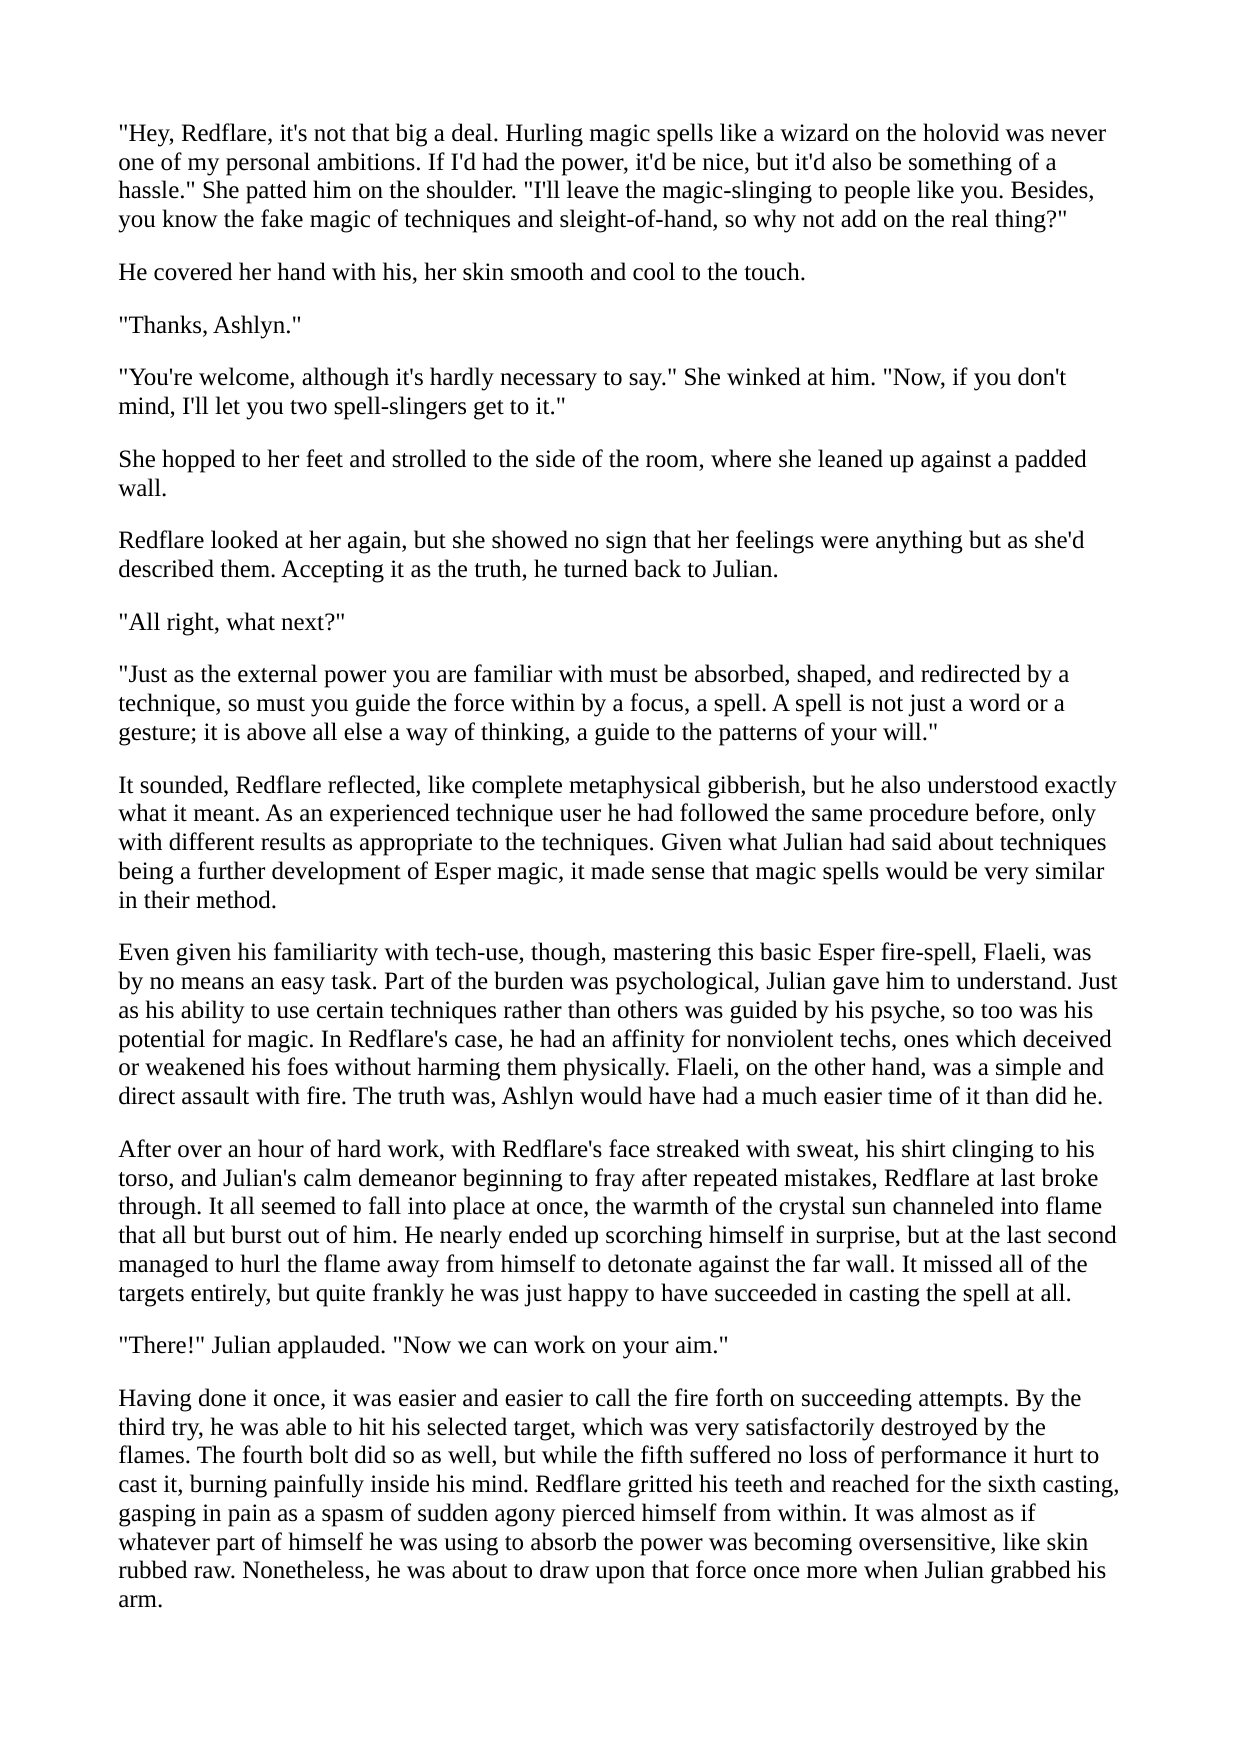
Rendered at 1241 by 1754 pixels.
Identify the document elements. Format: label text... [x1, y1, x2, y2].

text "There!" Julian applauded. "Now we can work on your aim." [118, 1330, 1122, 1359]
text "Thanks, Ashlyn." [118, 310, 1122, 338]
text After over an hour of hard work, with Redflare's face streaked with sweat, his shirt clinging to his torso, and Julian's calm demeanor beginning to fray after repeated mistakes, Redflare at last broke through. It all seemed to fall into place at once, the warmth of the crystal sun channeled into flame that all but burst out of him. He nearly ended up scorching himself in surprise, but at the last second managed to hurl the flame away from himself to detonate against the far wall. It missed all of the targets entirely, but quite frankly he was just happy to have succeeded in casting the spell at all. [118, 1134, 1122, 1306]
text Redflare looked at her again, but she showed no sign that her feelings were anything but as she'd described them. Accepting it as the truth, he turned back to Julian. [118, 525, 1122, 583]
text She hopped to her feet and strolled to the side of the room, where she leaned up against a padded wall. [118, 444, 1122, 501]
text "Just as the external power you are familiar with must be absorbed, shaped, and redirected by a technique, so must you guide the force within by a focus, a spell. A spell is not just a word or a gesture; it is above all else a way of thinking, a guide to the patterns of your will." [118, 659, 1122, 746]
text He covered her hand with his, her skin smooth and cool to the touch. [118, 257, 1122, 286]
text "You're welcome, although it's hardly necessary to say." She winked at him. "Now, if you don't mind, I'll let you two spell-slingers get to it." [118, 362, 1122, 420]
text It sounded, Redflare reflected, like complete metaphysical gibberish, but he also understood exactly what it meant. As an experienced technique user he had followed the same procedure before, only with different results as appropriate to the techniques. Given what Julian had said about techniques being a further development of Esper magic, it made sense that magic spells would be very similar in their method. [118, 770, 1122, 913]
text Even given his familiarity with tech-use, though, mastering this basic Esper fire-spell, Flaeli, was by no means an easy task. Part of the burden was psychological, Julian gave him to understand. Just as his ability to use certain techniques rather than others was guided by his psyche, so too was his potential for magic. In Redflare's case, he had an affinity for nonviolent techs, ones which deceived or weakened his foes without harming them physically. Flaeli, on the other hand, was a simple and direct assault with fire. The truth was, Ashlyn would have had a much easier time of it than did he. [118, 937, 1122, 1110]
text Having done it once, it was easier and easier to call the fire forth on succeeding attempts. By the third try, he was able to hit his selected target, which was very satisfactorily destroyed by the flames. The fourth bolt did so as well, but while the fifth suffered no loss of performance it hurt to cast it, burning painfully inside his mind. Redflare gritted his teeth and reached for the sixth casting, gasping in pain as a spasm of sudden agony pierced himself from within. It was almost as if whatever part of himself he was using to absorb the power was becoming oversensitive, like skin rubbed raw. Nonetheless, he was about to draw upon that force once more when Julian grabbed his arm. [118, 1383, 1122, 1613]
text "All right, what next?" [118, 607, 1122, 636]
text "Hey, Redflare, it's not that big a deal. Hurling magic spells like a wizard on the holovid was never one of my personal ambitions. If I'd had the power, it'd be nice, but it'd also be something of a hassle." She patted him on the shoulder. "I'll leave the magic-slinging to people like you. Besides, you know the fake magic of techniques and sleight-of-hand, so why not add on the real thing?" [118, 118, 1122, 233]
